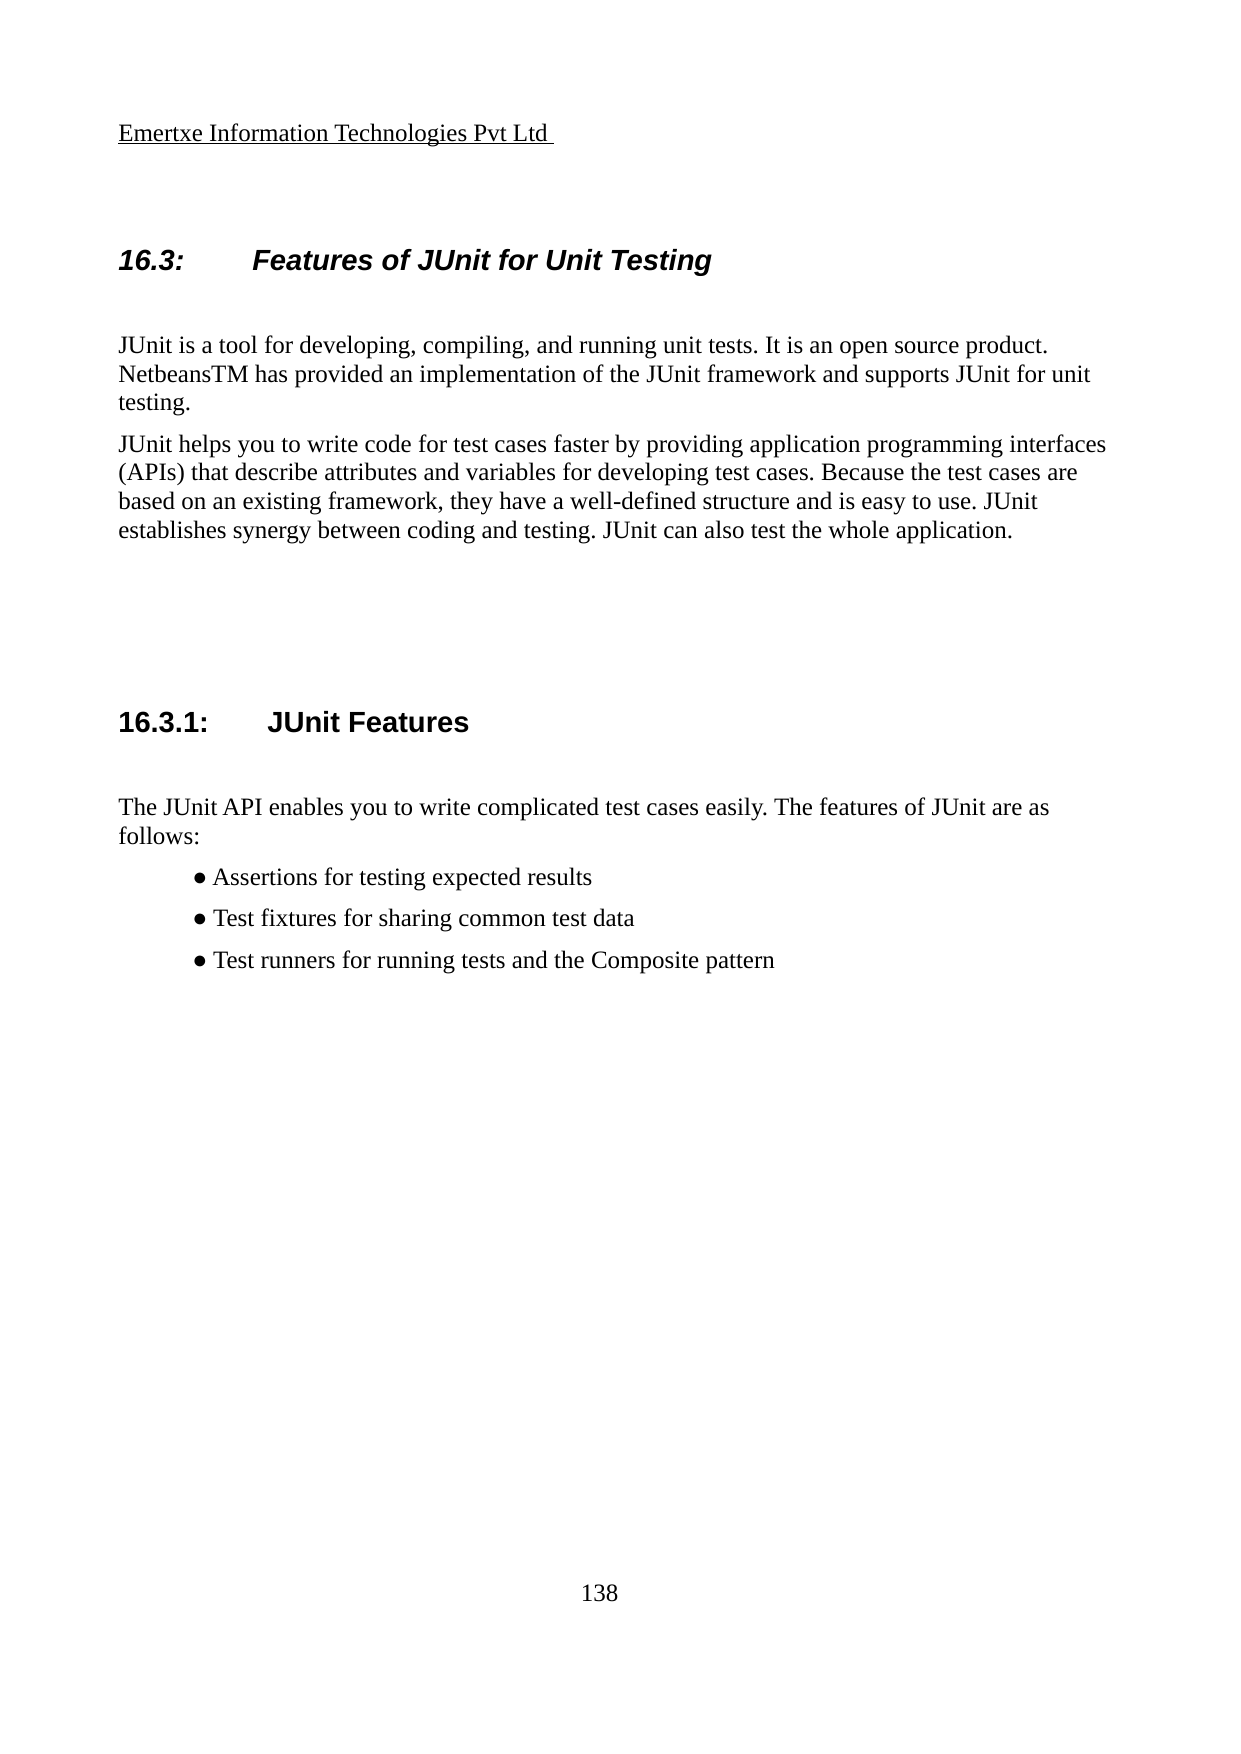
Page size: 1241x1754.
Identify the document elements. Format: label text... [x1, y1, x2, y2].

subtitle Features of JUnit for Unit Testing [118, 243, 1122, 276]
text ● Test fixtures for sharing common test data [118, 903, 1122, 932]
text JUnit helps you to write code for test cases faster by providing application programming interfaces (APIs) that describe attributes and variables for developing test cases. Because the test cases are based on an existing framework, they have a well-defined structure and is easy to use. JUnit establishes synergy between coding and testing. JUnit can also test the whole application. [118, 429, 1122, 544]
text ● Assertions for testing expected results [118, 862, 1122, 891]
subtitle JUnit Features [118, 705, 1122, 738]
text The JUnit API enables you to write complicated test cases easily. The features of JUnit are as follows: [118, 792, 1122, 850]
text JUnit is a tool for developing, compiling, and running unit tests. It is an open source product. NetbeansTM has provided an implementation of the JUnit framework and supports JUnit for unit testing. [118, 330, 1122, 416]
text ● Test runners for running tests and the Composite pattern [118, 945, 1122, 973]
